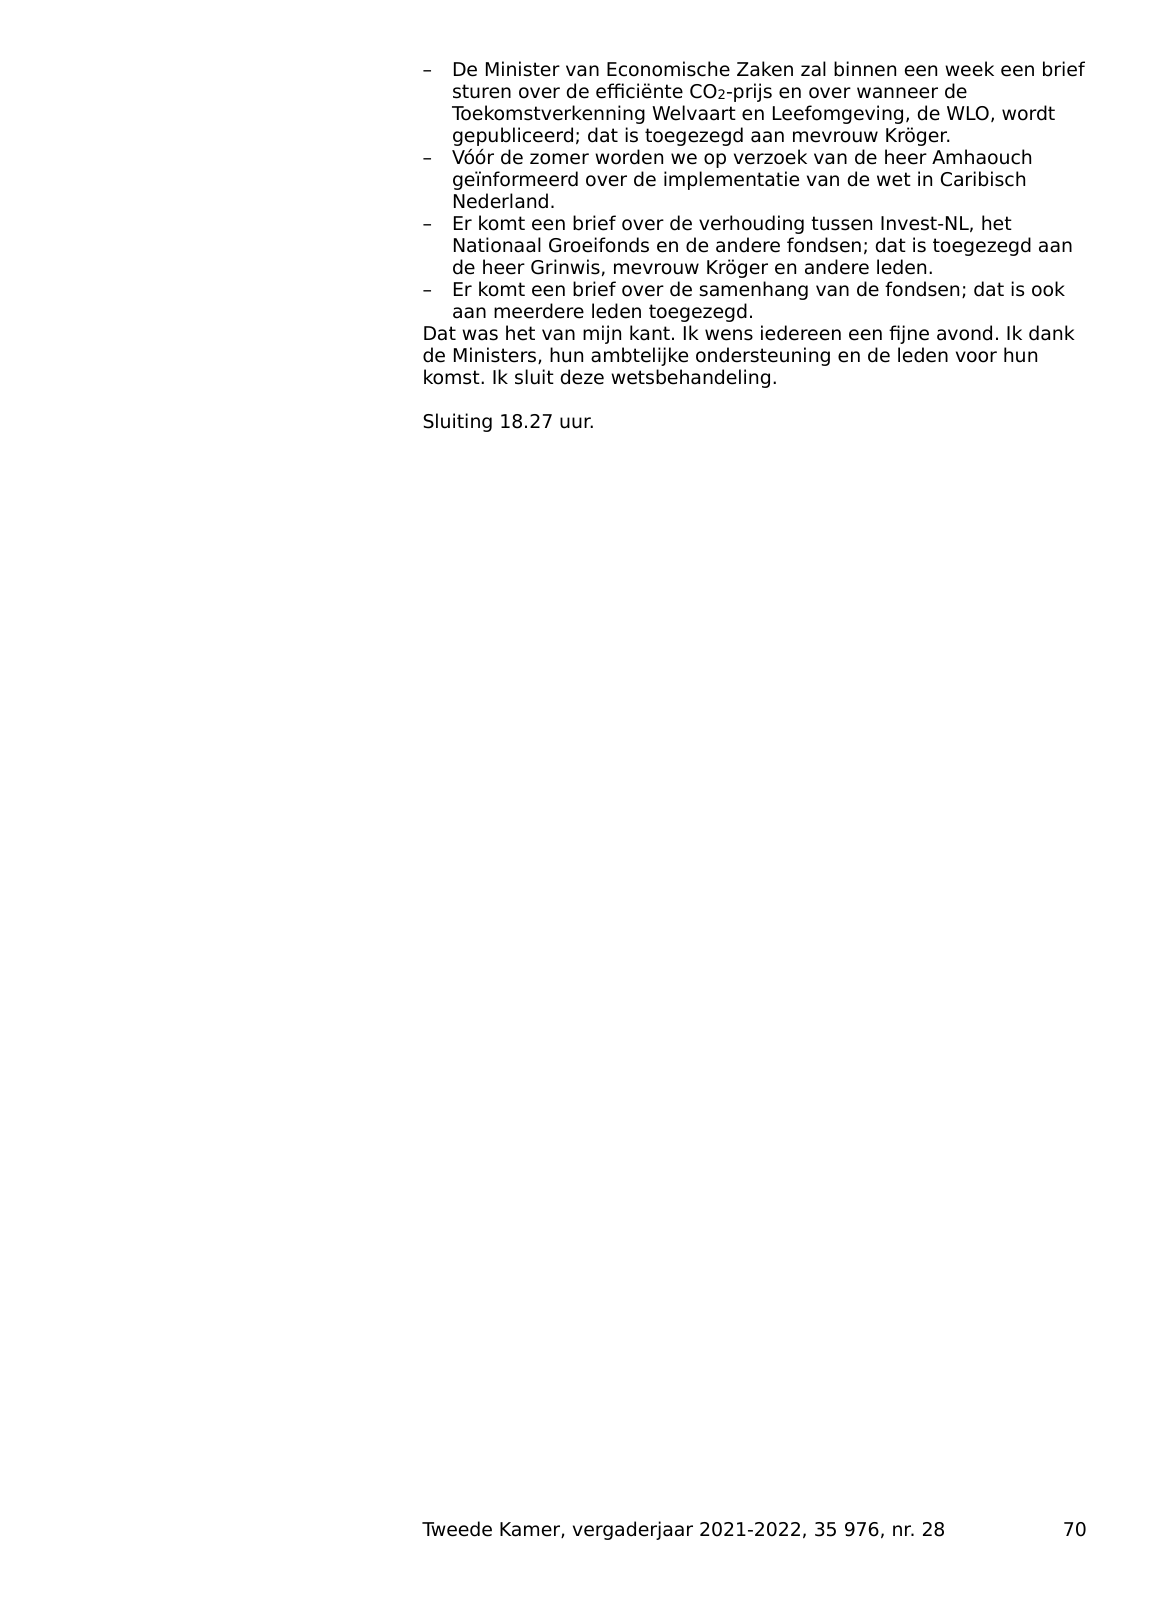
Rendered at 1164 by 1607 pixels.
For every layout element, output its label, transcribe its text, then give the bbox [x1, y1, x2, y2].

text – Er komt een brief over de verhouding tussen Invest-NL, het Nationaal Groeifonds en de andere fondsen; dat is toegezegd aan de heer Grinwis, mevrouw Kröger en andere leden. [422, 213, 1087, 279]
text Sluiting 18.27 uur. [422, 411, 1087, 433]
text Dat was het van mijn kant. Ik wens iedereen een fijne avond. Ik dank de Ministers, hun ambtelijke ondersteuning en de leden voor hun komst. Ik sluit deze wetsbehandeling. [422, 323, 1087, 389]
text – Er komt een brief over de samenhang van de fondsen; dat is ook aan meerdere leden toegezegd. [422, 279, 1087, 323]
text – De Minister van Economische Zaken zal binnen een week een brief sturen over de efficiënte CO2-prijs en over wanneer de Toekomstverkenning Welvaart en Leefomgeving, de WLO, wordt gepubliceerd; dat is toegezegd aan mevrouw Kröger. [422, 59, 1087, 147]
text – Vóór de zomer worden we op verzoek van de heer Amhaouch geïnformeerd over de implementatie van de wet in Caribisch Nederland. [422, 147, 1087, 213]
